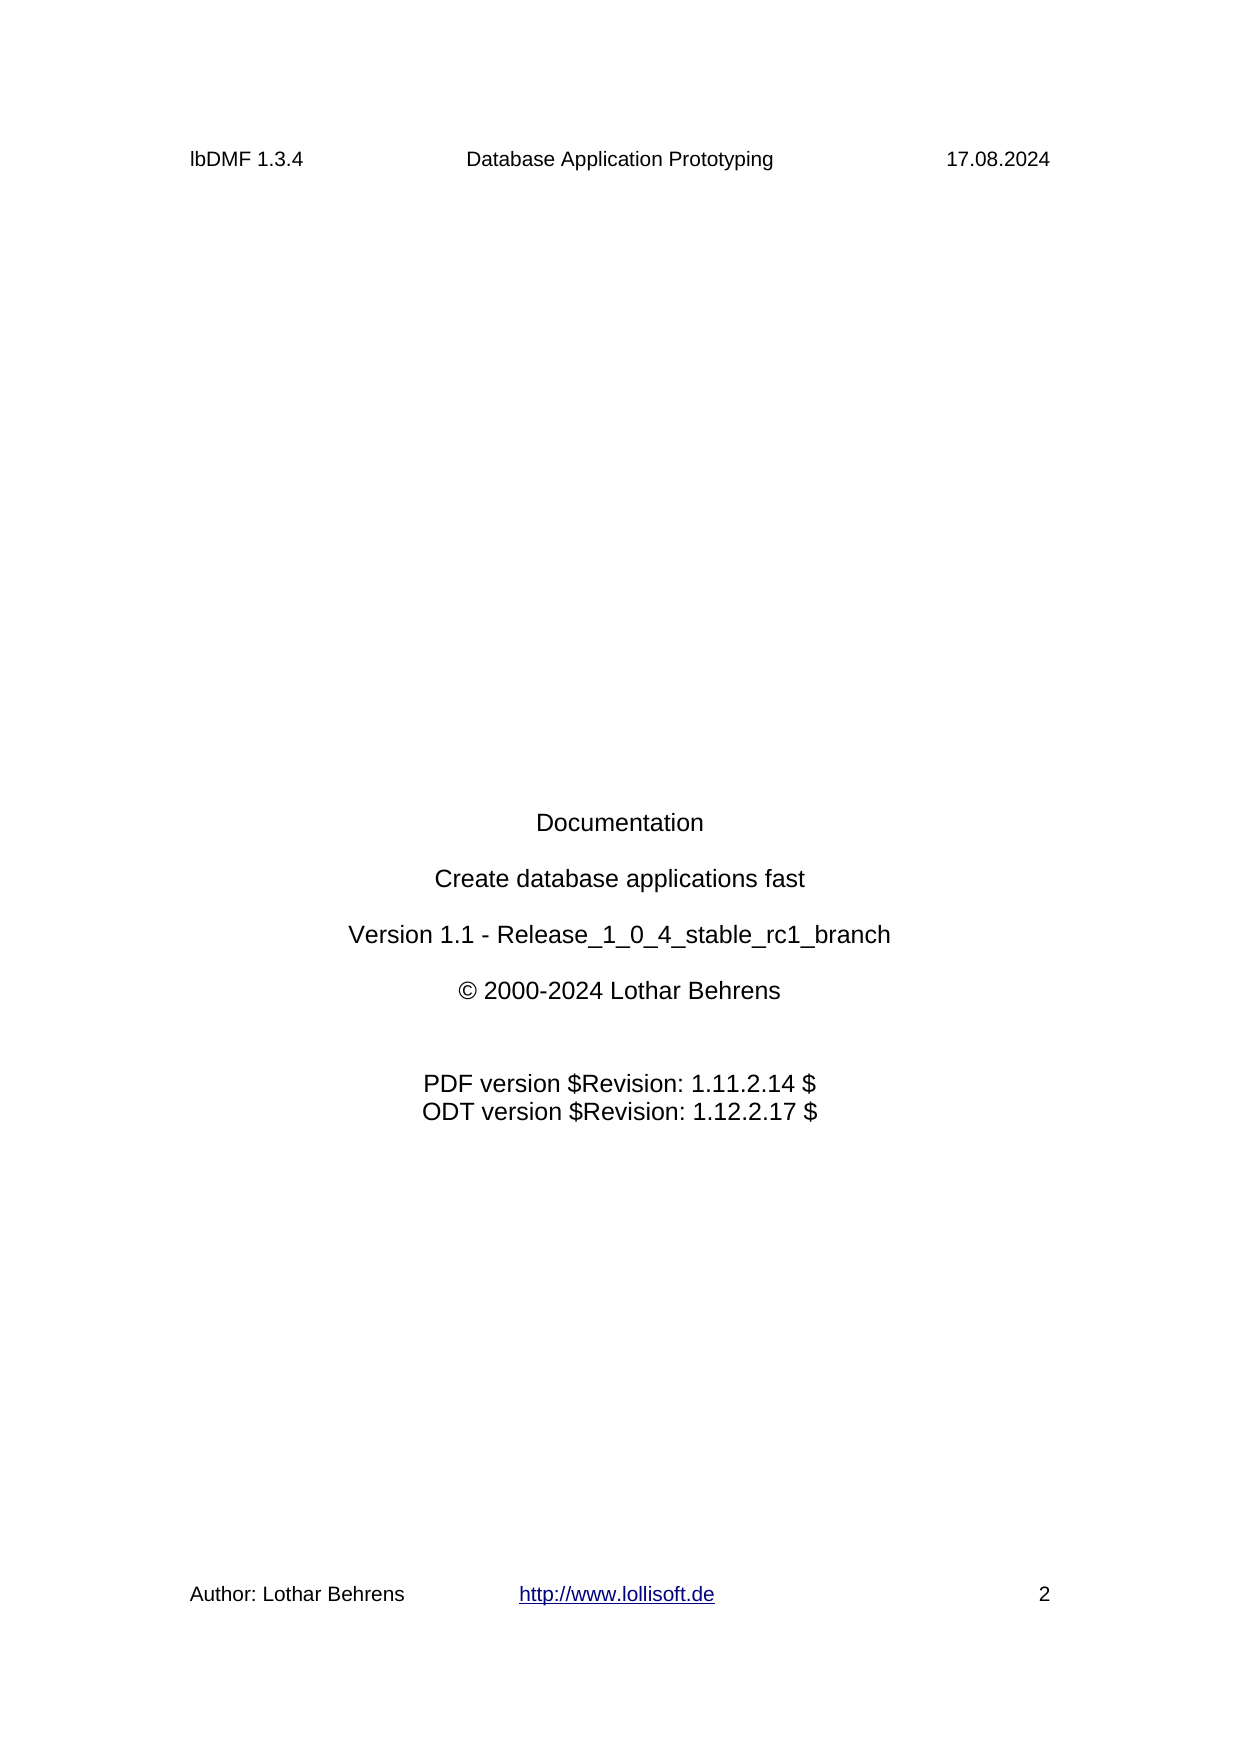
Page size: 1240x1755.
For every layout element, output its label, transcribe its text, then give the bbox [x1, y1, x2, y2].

text © 2000-2024 Lothar Behrens [189, 977, 1050, 1005]
text Version 1.1 - Release_1_0_4_stable_rc1_branch [189, 921, 1050, 949]
text PDF version $Revision: 1.11.2.14 $ [189, 1070, 1050, 1098]
text Documentation [189, 809, 1050, 837]
text ODT version $Revision: 1.12.2.17 $ [189, 1098, 1050, 1126]
text Create database applications fast [189, 865, 1050, 893]
